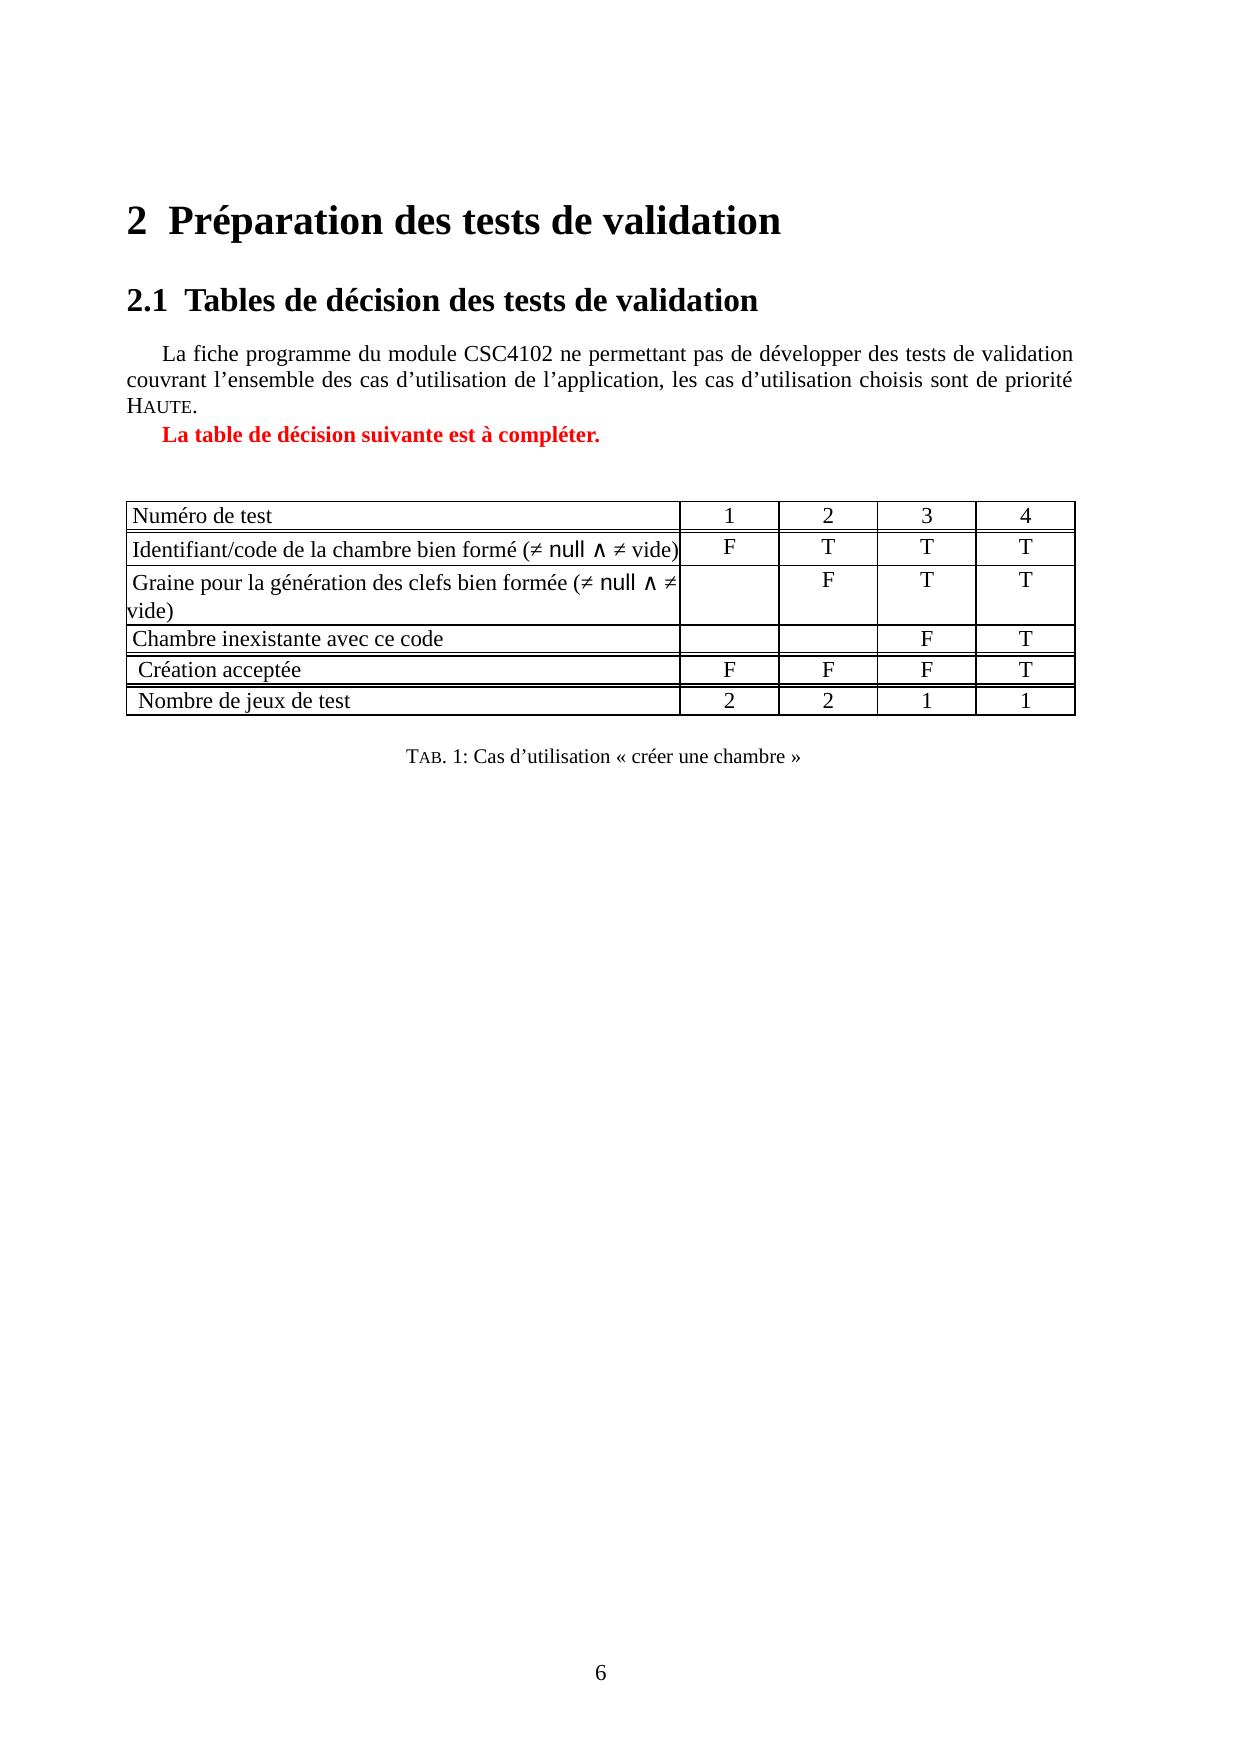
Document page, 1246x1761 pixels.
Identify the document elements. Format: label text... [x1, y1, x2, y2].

table_cell T [977, 626, 1074, 652]
table_cell F [681, 533, 778, 565]
table_header Numéro de test [127, 502, 679, 529]
table_cell F [878, 626, 975, 652]
table_cell T [878, 533, 975, 565]
table_cell 1 [977, 688, 1074, 714]
table_header 3 [878, 502, 975, 529]
table_cell T [878, 566, 975, 624]
text Tab. 1: Cas d’utilisation « créer une chambre » [126, 742, 1075, 769]
table_header 2 [780, 502, 877, 529]
table_cell F [780, 566, 877, 624]
table_cell [681, 566, 778, 624]
table_cell F [681, 657, 778, 683]
table_cell 2 [681, 688, 778, 714]
subtitle 2.1 Tables de décision des tests de validation [126, 281, 1075, 319]
table_cell Graine pour la génération des clefs bien formée (≠ null ∧ ≠ vide) [127, 566, 679, 624]
text La fiche programme du module CSC4102 ne permettant pas de développer des tests de validation couvrant l’ensemble des cas d’utilisation de l’application, les cas d’utilisation choisis sont de priorité Haute. [126, 340, 1075, 419]
table_cell Nombre de jeux de test [127, 688, 679, 714]
text La table de décision suivante est à compléter. [126, 421, 1075, 447]
table_cell T [977, 533, 1074, 565]
table_cell T [977, 657, 1074, 683]
table_cell [780, 626, 877, 652]
table_cell F [780, 657, 877, 683]
table_header 4 [977, 502, 1074, 529]
table_cell F [878, 657, 975, 683]
table_cell Création acceptée [127, 657, 679, 683]
table_header 1 [681, 502, 778, 529]
subtitle 2 Préparation des tests de validation [126, 195, 1075, 243]
table_cell T [977, 566, 1074, 624]
table_cell [681, 626, 778, 652]
table_cell Identifiant/code de la chambre bien formé (≠ null ∧ ≠ vide) [127, 533, 679, 565]
table_cell 2 [780, 688, 877, 714]
table_cell Chambre inexistante avec ce code [127, 626, 679, 652]
table_cell T [780, 533, 877, 565]
table_cell 1 [878, 688, 975, 714]
